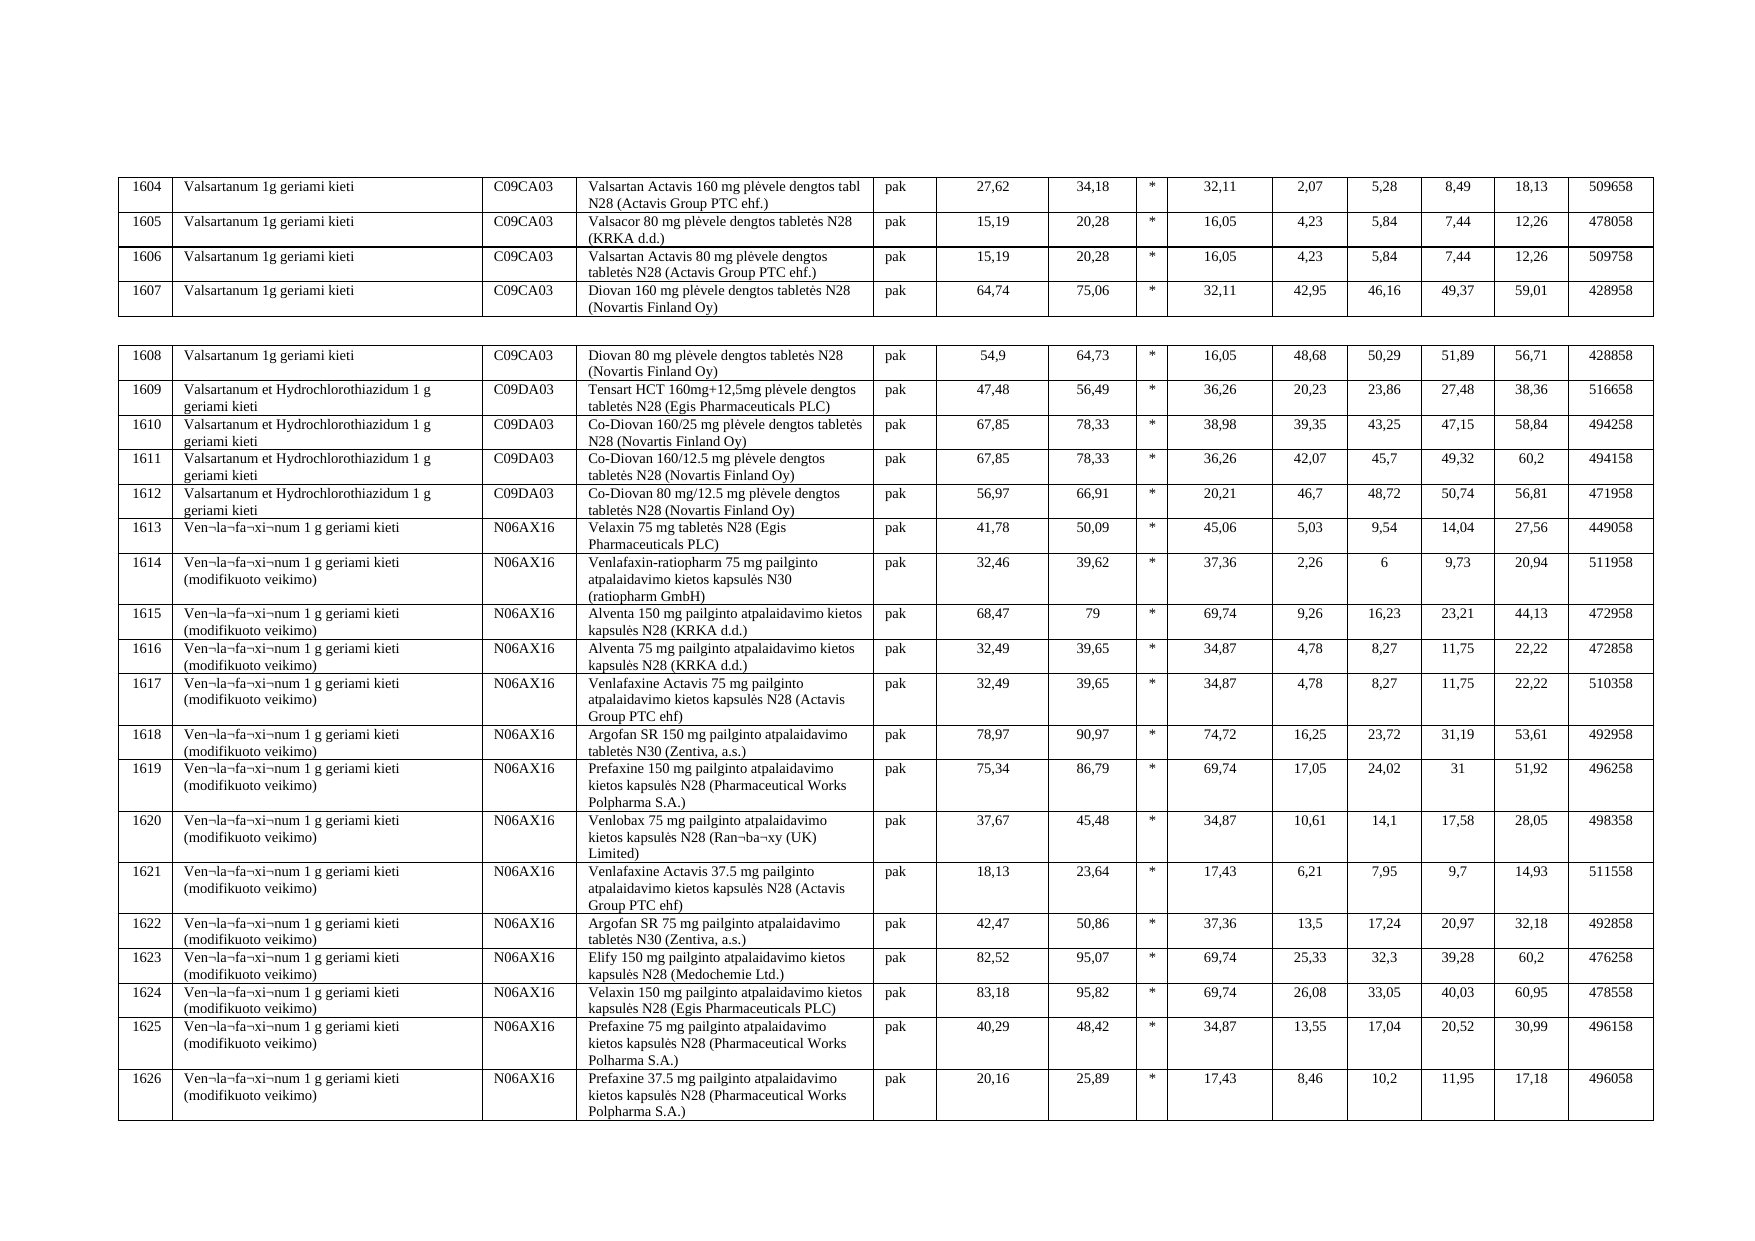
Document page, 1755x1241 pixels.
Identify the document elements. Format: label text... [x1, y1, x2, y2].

table_cell 1617 [119, 674, 172, 725]
table_cell 31,19 [1422, 726, 1494, 759]
table_cell 492958 [1569, 726, 1653, 759]
table_cell 20,21 [1168, 485, 1272, 518]
table_cell Argofan SR 75 mg pailginto atpalaidavimo tabletės N30 (Zentiva, a.s.) [577, 914, 873, 948]
table_cell 34,87 [1168, 1018, 1272, 1068]
table_cell 40,29 [937, 1018, 1048, 1068]
table_cell N06AX16 [483, 1070, 576, 1120]
table_cell pak [874, 1070, 936, 1120]
table_cell 1605 [119, 213, 172, 246]
table_cell 20,28 [1049, 248, 1136, 281]
table_cell 1610 [119, 416, 172, 449]
table_cell 1616 [119, 640, 172, 673]
table_cell pak [874, 381, 936, 414]
table_cell 4,78 [1273, 640, 1347, 673]
table_cell Ven¬la¬fa¬xi¬num 1 g geriami kieti [173, 519, 482, 553]
table_cell * [1137, 178, 1167, 212]
table_cell 69,74 [1168, 760, 1272, 811]
table_cell 18,13 [1495, 178, 1568, 212]
table_cell pak [874, 984, 936, 1017]
table_cell 9,26 [1273, 605, 1347, 639]
table_cell 16,23 [1348, 605, 1421, 639]
table_cell * [1137, 863, 1167, 913]
table_cell pak [874, 282, 936, 316]
table_cell 23,72 [1348, 726, 1421, 759]
table_cell 36,26 [1168, 450, 1272, 484]
table_cell N06AX16 [483, 760, 576, 811]
table_cell 17,04 [1348, 1018, 1421, 1068]
table_cell 47,48 [937, 381, 1048, 414]
table_cell 56,49 [1049, 381, 1136, 414]
table_cell Prefaxine 150 mg pailginto atpalaidavimo kietos kapsulės N28 (Pharmaceutical Works Polpharma S.A.) [577, 760, 873, 811]
table_cell 9,54 [1348, 519, 1421, 553]
table_cell 1606 [119, 248, 172, 281]
table_cell 1626 [119, 1070, 172, 1120]
table_cell C09DA03 [483, 416, 576, 449]
table_cell 39,65 [1049, 674, 1136, 725]
table_cell 23,21 [1422, 605, 1494, 639]
table_cell 5,28 [1348, 178, 1421, 212]
table_cell 20,23 [1273, 381, 1347, 414]
table_cell 510358 [1569, 674, 1653, 725]
table_cell 23,64 [1049, 863, 1136, 913]
table_cell 13,5 [1273, 914, 1347, 948]
table_cell N06AX16 [483, 519, 576, 553]
table_cell * [1137, 381, 1167, 414]
table_cell pak [874, 1018, 936, 1068]
table_cell 64,74 [937, 282, 1048, 316]
table_cell 5,84 [1348, 213, 1421, 246]
table_cell C09CA03 [483, 213, 576, 246]
table_cell Co-Diovan 160/25 mg plėvele dengtos tabletės N28 (Novartis Finland Oy) [577, 416, 873, 449]
table_cell Venlafaxine Actavis 37.5 mg pailginto atpalaidavimo kietos kapsulės N28 (Actavis Group PTC ehf) [577, 863, 873, 913]
table_cell Ven¬la¬fa¬xi¬num 1 g geriami kieti (modifikuoto veikimo) [173, 984, 482, 1017]
table_cell pak [874, 812, 936, 862]
table_cell 74,72 [1168, 726, 1272, 759]
table_cell 31 [1422, 760, 1494, 811]
table_header 56,71 [1495, 346, 1568, 380]
table_cell 78,33 [1049, 450, 1136, 484]
table_cell 32,11 [1168, 282, 1272, 316]
table_header pak [874, 346, 936, 380]
table_cell Ven¬la¬fa¬xi¬num 1 g geriami kieti (modifikuoto veikimo) [173, 949, 482, 982]
table_cell 4,23 [1273, 248, 1347, 281]
table_cell N06AX16 [483, 726, 576, 759]
table_cell 496058 [1569, 1070, 1653, 1120]
table_cell 48,72 [1348, 485, 1421, 518]
table_header Diovan 80 mg plėvele dengtos tabletės N28 (Novartis Finland Oy) [577, 346, 873, 380]
table_cell Prefaxine 37.5 mg pailginto atpalaidavimo kietos kapsulės N28 (Pharmaceutical Works Polpharma S.A.) [577, 1070, 873, 1120]
table_cell 5,03 [1273, 519, 1347, 553]
table_cell 428958 [1569, 282, 1653, 316]
table_cell Valsartanum et Hydrochlorothiazidum 1 g geriami kieti [173, 450, 482, 484]
table_cell 14,93 [1495, 863, 1568, 913]
table_cell 1604 [119, 178, 172, 212]
table_cell 20,94 [1495, 554, 1568, 604]
table_cell 14,1 [1348, 812, 1421, 862]
table_cell Ven¬la¬fa¬xi¬num 1 g geriami kieti (modifikuoto veikimo) [173, 605, 482, 639]
table_cell 25,33 [1273, 949, 1347, 982]
table_cell Ven¬la¬fa¬xi¬num 1 g geriami kieti (modifikuoto veikimo) [173, 640, 482, 673]
table_cell 1625 [119, 1018, 172, 1068]
table_cell 24,02 [1348, 760, 1421, 811]
table_cell 16,25 [1273, 726, 1347, 759]
table_cell Ven¬la¬fa¬xi¬num 1 g geriami kieti (modifikuoto veikimo) [173, 554, 482, 604]
table_cell 56,97 [937, 485, 1048, 518]
table_cell 13,55 [1273, 1018, 1347, 1068]
table_cell 1611 [119, 450, 172, 484]
table_cell * [1137, 450, 1167, 484]
table_cell 32,49 [937, 674, 1048, 725]
table_cell 59,01 [1495, 282, 1568, 316]
table_cell 38,36 [1495, 381, 1568, 414]
table_cell pak [874, 640, 936, 673]
table_cell 27,56 [1495, 519, 1568, 553]
table_cell 20,28 [1049, 213, 1136, 246]
table_cell 516658 [1569, 381, 1653, 414]
table_cell * [1137, 640, 1167, 673]
table_cell Ven¬la¬fa¬xi¬num 1 g geriami kieti (modifikuoto veikimo) [173, 812, 482, 862]
table_cell C09DA03 [483, 485, 576, 518]
table_cell * [1137, 485, 1167, 518]
table_cell 1620 [119, 812, 172, 862]
table_cell Prefaxine 75 mg pailginto atpalaidavimo kietos kapsulės N28 (Pharmaceutical Works Polharma S.A.) [577, 1018, 873, 1068]
table_cell 34,87 [1168, 640, 1272, 673]
table_cell 6 [1348, 554, 1421, 604]
table_cell 34,87 [1168, 674, 1272, 725]
table_cell 22,22 [1495, 674, 1568, 725]
table_cell Ven¬la¬fa¬xi¬num 1 g geriami kieti (modifikuoto veikimo) [173, 760, 482, 811]
table_cell * [1137, 282, 1167, 316]
table_cell 33,05 [1348, 984, 1421, 1017]
table_cell 75,34 [937, 760, 1048, 811]
table_cell pak [874, 949, 936, 982]
table_cell N06AX16 [483, 949, 576, 982]
table_cell * [1137, 984, 1167, 1017]
table_cell 32,11 [1168, 178, 1272, 212]
table_cell 16,05 [1168, 213, 1272, 246]
table_cell pak [874, 914, 936, 948]
table_cell Argofan SR 150 mg pailginto atpalaidavimo tabletės N30 (Zentiva, a.s.) [577, 726, 873, 759]
table_cell 95,82 [1049, 984, 1136, 1017]
table_cell 60,2 [1495, 949, 1568, 982]
table_cell 7,44 [1422, 213, 1494, 246]
table_cell 26,08 [1273, 984, 1347, 1017]
table_cell 1607 [119, 282, 172, 316]
table_cell * [1137, 949, 1167, 982]
table_cell 12,26 [1495, 248, 1568, 281]
table_cell 1614 [119, 554, 172, 604]
table_cell 60,2 [1495, 450, 1568, 484]
table_cell 58,84 [1495, 416, 1568, 449]
table_cell 498358 [1569, 812, 1653, 862]
table_cell 22,22 [1495, 640, 1568, 673]
table_cell N06AX16 [483, 640, 576, 673]
table_cell 1609 [119, 381, 172, 414]
table_cell 472858 [1569, 640, 1653, 673]
table_cell pak [874, 416, 936, 449]
table_cell 53,61 [1495, 726, 1568, 759]
table_cell 9,7 [1422, 863, 1494, 913]
table_cell 20,16 [937, 1070, 1048, 1120]
table_cell 48,42 [1049, 1018, 1136, 1068]
table_cell * [1137, 760, 1167, 811]
table_cell Valsacor 80 mg plėvele dengtos tabletės N28 (KRKA d.d.) [577, 213, 873, 246]
table_cell 20,52 [1422, 1018, 1494, 1068]
table_cell Co-Diovan 80 mg/12.5 mg plėvele dengtos tabletės N28 (Novartis Finland Oy) [577, 485, 873, 518]
table_cell 56,81 [1495, 485, 1568, 518]
table_cell 27,62 [937, 178, 1048, 212]
table_cell * [1137, 416, 1167, 449]
table_cell N06AX16 [483, 812, 576, 862]
table_cell * [1137, 519, 1167, 553]
table_cell 5,84 [1348, 248, 1421, 281]
table_cell C09DA03 [483, 381, 576, 414]
table_header * [1137, 346, 1167, 380]
table_cell 32,46 [937, 554, 1048, 604]
table_cell 51,92 [1495, 760, 1568, 811]
table_cell 68,47 [937, 605, 1048, 639]
table_cell 15,19 [937, 213, 1048, 246]
table_cell pak [874, 726, 936, 759]
table_header 428858 [1569, 346, 1653, 380]
table_cell 12,26 [1495, 213, 1568, 246]
table_cell 15,19 [937, 248, 1048, 281]
table_cell 511958 [1569, 554, 1653, 604]
table_cell N06AX16 [483, 674, 576, 725]
table_cell 95,07 [1049, 949, 1136, 982]
table_cell 39,62 [1049, 554, 1136, 604]
table_cell 7,44 [1422, 248, 1494, 281]
table_cell 14,04 [1422, 519, 1494, 553]
table_header 64,73 [1049, 346, 1136, 380]
table_cell * [1137, 812, 1167, 862]
table_cell 1622 [119, 914, 172, 948]
table_cell Alventa 75 mg pailginto atpalaidavimo kietos kapsulės N28 (KRKA d.d.) [577, 640, 873, 673]
table_cell 4,23 [1273, 213, 1347, 246]
table_header 54,9 [937, 346, 1048, 380]
table_cell * [1137, 605, 1167, 639]
table_cell 40,03 [1422, 984, 1494, 1017]
table_cell * [1137, 213, 1167, 246]
table_cell 7,95 [1348, 863, 1421, 913]
table_cell 8,27 [1348, 640, 1421, 673]
table_cell 38,98 [1168, 416, 1272, 449]
table_header 48,68 [1273, 346, 1347, 380]
table_cell pak [874, 863, 936, 913]
table_cell * [1137, 914, 1167, 948]
table_cell 49,37 [1422, 282, 1494, 316]
table_cell 69,74 [1168, 605, 1272, 639]
table_cell 32,18 [1495, 914, 1568, 948]
table_cell * [1137, 554, 1167, 604]
table_cell 43,25 [1348, 416, 1421, 449]
table_cell 50,09 [1049, 519, 1136, 553]
table_cell 17,43 [1168, 863, 1272, 913]
table_cell Venlafaxin-ratiopharm 75 mg pailginto atpalaidavimo kietos kapsulės N30 (ratiopharm GmbH) [577, 554, 873, 604]
table_cell 46,16 [1348, 282, 1421, 316]
table_cell 78,97 [937, 726, 1048, 759]
table_cell Ven¬la¬fa¬xi¬num 1 g geriami kieti (modifikuoto veikimo) [173, 726, 482, 759]
table_cell 37,67 [937, 812, 1048, 862]
table_cell Valsartanum 1g geriami kieti [173, 213, 482, 246]
table_cell pak [874, 519, 936, 553]
table_header C09CA03 [483, 346, 576, 380]
table_cell 16,05 [1168, 248, 1272, 281]
table_cell 45,06 [1168, 519, 1272, 553]
table_cell 496158 [1569, 1018, 1653, 1068]
table_cell 27,48 [1422, 381, 1494, 414]
table_cell Ven¬la¬fa¬xi¬num 1 g geriami kieti (modifikuoto veikimo) [173, 674, 482, 725]
table_cell * [1137, 1070, 1167, 1120]
table_cell * [1137, 1018, 1167, 1068]
table_cell pak [874, 213, 936, 246]
table_cell Diovan 160 mg plėvele dengtos tabletės N28 (Novartis Finland Oy) [577, 282, 873, 316]
table_cell N06AX16 [483, 554, 576, 604]
table_cell 20,97 [1422, 914, 1494, 948]
table_cell Valsartan Actavis 80 mg plėvele dengtos tabletės N28 (Actavis Group PTC ehf.) [577, 248, 873, 281]
table_cell 79 [1049, 605, 1136, 639]
table_header 16,05 [1168, 346, 1272, 380]
table_cell 11,95 [1422, 1070, 1494, 1120]
table_cell 42,95 [1273, 282, 1347, 316]
table_cell 2,26 [1273, 554, 1347, 604]
table_cell Velaxin 150 mg pailginto atpalaidavimo kietos kapsulės N28 (Egis Pharmaceuticals PLC) [577, 984, 873, 1017]
table_cell pak [874, 485, 936, 518]
table_cell Valsartanum 1g geriami kieti [173, 282, 482, 316]
table_cell 46,7 [1273, 485, 1347, 518]
table_cell Valsartanum 1g geriami kieti [173, 178, 482, 212]
table_cell Ven¬la¬fa¬xi¬num 1 g geriami kieti (modifikuoto veikimo) [173, 863, 482, 913]
table_cell Alventa 150 mg pailginto atpalaidavimo kietos kapsulės N28 (KRKA d.d.) [577, 605, 873, 639]
table_cell 45,7 [1348, 450, 1421, 484]
table_cell 1623 [119, 949, 172, 982]
table_cell Elify 150 mg pailginto atpalaidavimo kietos kapsulės N28 (Medochemie Ltd.) [577, 949, 873, 982]
table_header 51,89 [1422, 346, 1494, 380]
table_cell pak [874, 674, 936, 725]
table_cell N06AX16 [483, 914, 576, 948]
table_header Valsartanum 1g geriami kieti [173, 346, 482, 380]
table_cell 17,05 [1273, 760, 1347, 811]
table_cell 30,99 [1495, 1018, 1568, 1068]
table_cell 32,49 [937, 640, 1048, 673]
table_cell Venlafaxine Actavis 75 mg pailginto atpalaidavimo kietos kapsulės N28 (Actavis Group PTC ehf) [577, 674, 873, 725]
table_cell 66,91 [1049, 485, 1136, 518]
table_cell Venlobax 75 mg pailginto atpalaidavimo kietos kapsulės N28 (Ran¬ba¬xy (UK) Limited) [577, 812, 873, 862]
table_cell Tensart HCT 160mg+12,5mg plėvele dengtos tabletės N28 (Egis Pharmaceuticals PLC) [577, 381, 873, 414]
table_cell 471958 [1569, 485, 1653, 518]
table_cell 23,86 [1348, 381, 1421, 414]
table_cell 1619 [119, 760, 172, 811]
table_cell 69,74 [1168, 984, 1272, 1017]
table_cell Co-Diovan 160/12.5 mg plėvele dengtos tabletės N28 (Novartis Finland Oy) [577, 450, 873, 484]
table_cell 476258 [1569, 949, 1653, 982]
table_cell Ven¬la¬fa¬xi¬num 1 g geriami kieti (modifikuoto veikimo) [173, 1070, 482, 1120]
table_cell 36,26 [1168, 381, 1272, 414]
table_cell N06AX16 [483, 863, 576, 913]
table_cell 78,33 [1049, 416, 1136, 449]
table_cell 2,07 [1273, 178, 1347, 212]
table_cell 83,18 [937, 984, 1048, 1017]
table_cell 472958 [1569, 605, 1653, 639]
table_cell Valsartanum 1g geriami kieti [173, 248, 482, 281]
table_cell 509658 [1569, 178, 1653, 212]
table_cell 1612 [119, 485, 172, 518]
table_cell 8,46 [1273, 1070, 1347, 1120]
table_cell Ven¬la¬fa¬xi¬num 1 g geriami kieti (modifikuoto veikimo) [173, 1018, 482, 1068]
table_cell 496258 [1569, 760, 1653, 811]
table_cell 1618 [119, 726, 172, 759]
table_cell pak [874, 248, 936, 281]
table_cell 25,89 [1049, 1070, 1136, 1120]
table_cell 494158 [1569, 450, 1653, 484]
table_cell 17,58 [1422, 812, 1494, 862]
table_header 1608 [119, 346, 172, 380]
table_cell pak [874, 450, 936, 484]
table_cell 39,28 [1422, 949, 1494, 982]
table_cell 509758 [1569, 248, 1653, 281]
table_cell 17,24 [1348, 914, 1421, 948]
table_cell pak [874, 605, 936, 639]
table_cell 28,05 [1495, 812, 1568, 862]
table_cell 6,21 [1273, 863, 1347, 913]
table_cell 11,75 [1422, 640, 1494, 673]
table_cell N06AX16 [483, 605, 576, 639]
table_cell N06AX16 [483, 984, 576, 1017]
table_cell 32,3 [1348, 949, 1421, 982]
table_cell 8,49 [1422, 178, 1494, 212]
table_cell 449058 [1569, 519, 1653, 553]
table_cell * [1137, 248, 1167, 281]
table_cell 492858 [1569, 914, 1653, 948]
table_cell pak [874, 178, 936, 212]
table_cell 17,18 [1495, 1070, 1568, 1120]
table_cell Valsartanum et Hydrochlorothiazidum 1 g geriami kieti [173, 416, 482, 449]
table_cell 75,06 [1049, 282, 1136, 316]
table_cell C09CA03 [483, 178, 576, 212]
table_cell 44,13 [1495, 605, 1568, 639]
table_cell * [1137, 726, 1167, 759]
table_cell 50,86 [1049, 914, 1136, 948]
table_cell 494258 [1569, 416, 1653, 449]
table_cell 37,36 [1168, 554, 1272, 604]
table_cell 49,32 [1422, 450, 1494, 484]
table_cell 34,18 [1049, 178, 1136, 212]
table_cell 478058 [1569, 213, 1653, 246]
table_cell 34,87 [1168, 812, 1272, 862]
table_cell 47,15 [1422, 416, 1494, 449]
table_cell 1624 [119, 984, 172, 1017]
table_cell 10,2 [1348, 1070, 1421, 1120]
table_cell 11,75 [1422, 674, 1494, 725]
table_cell 9,73 [1422, 554, 1494, 604]
table_cell Ven¬la¬fa¬xi¬num 1 g geriami kieti (modifikuoto veikimo) [173, 914, 482, 948]
table_cell 1615 [119, 605, 172, 639]
table_header 50,29 [1348, 346, 1421, 380]
table_cell 45,48 [1049, 812, 1136, 862]
table_cell * [1137, 674, 1167, 725]
table_cell Valsartanum et Hydrochlorothiazidum 1 g geriami kieti [173, 485, 482, 518]
table_cell 67,85 [937, 416, 1048, 449]
table_cell 39,35 [1273, 416, 1347, 449]
table_cell 42,47 [937, 914, 1048, 948]
table_cell N06AX16 [483, 1018, 576, 1068]
table_cell 511558 [1569, 863, 1653, 913]
table_cell C09CA03 [483, 248, 576, 281]
table_cell 69,74 [1168, 949, 1272, 982]
table_cell 1621 [119, 863, 172, 913]
table_cell 8,27 [1348, 674, 1421, 725]
table_cell 4,78 [1273, 674, 1347, 725]
table_cell pak [874, 760, 936, 811]
table_cell Velaxin 75 mg tabletės N28 (Egis Pharmaceuticals PLC) [577, 519, 873, 553]
table_cell 60,95 [1495, 984, 1568, 1017]
table_cell 478558 [1569, 984, 1653, 1017]
table_cell Valsartan Actavis 160 mg plėvele dengtos tabl N28 (Actavis Group PTC ehf.) [577, 178, 873, 212]
table_cell Valsartanum et Hydrochlorothiazidum 1 g geriami kieti [173, 381, 482, 414]
table_cell 67,85 [937, 450, 1048, 484]
table_cell C09DA03 [483, 450, 576, 484]
table_cell 42,07 [1273, 450, 1347, 484]
table_cell 18,13 [937, 863, 1048, 913]
table_cell 86,79 [1049, 760, 1136, 811]
table_cell 10,61 [1273, 812, 1347, 862]
table_cell 50,74 [1422, 485, 1494, 518]
table_cell 39,65 [1049, 640, 1136, 673]
table_cell 37,36 [1168, 914, 1272, 948]
table_cell C09CA03 [483, 282, 576, 316]
table_cell 17,43 [1168, 1070, 1272, 1120]
table_cell 1613 [119, 519, 172, 553]
table_cell pak [874, 554, 936, 604]
table_cell 41,78 [937, 519, 1048, 553]
table_cell 90,97 [1049, 726, 1136, 759]
table_cell 82,52 [937, 949, 1048, 982]
